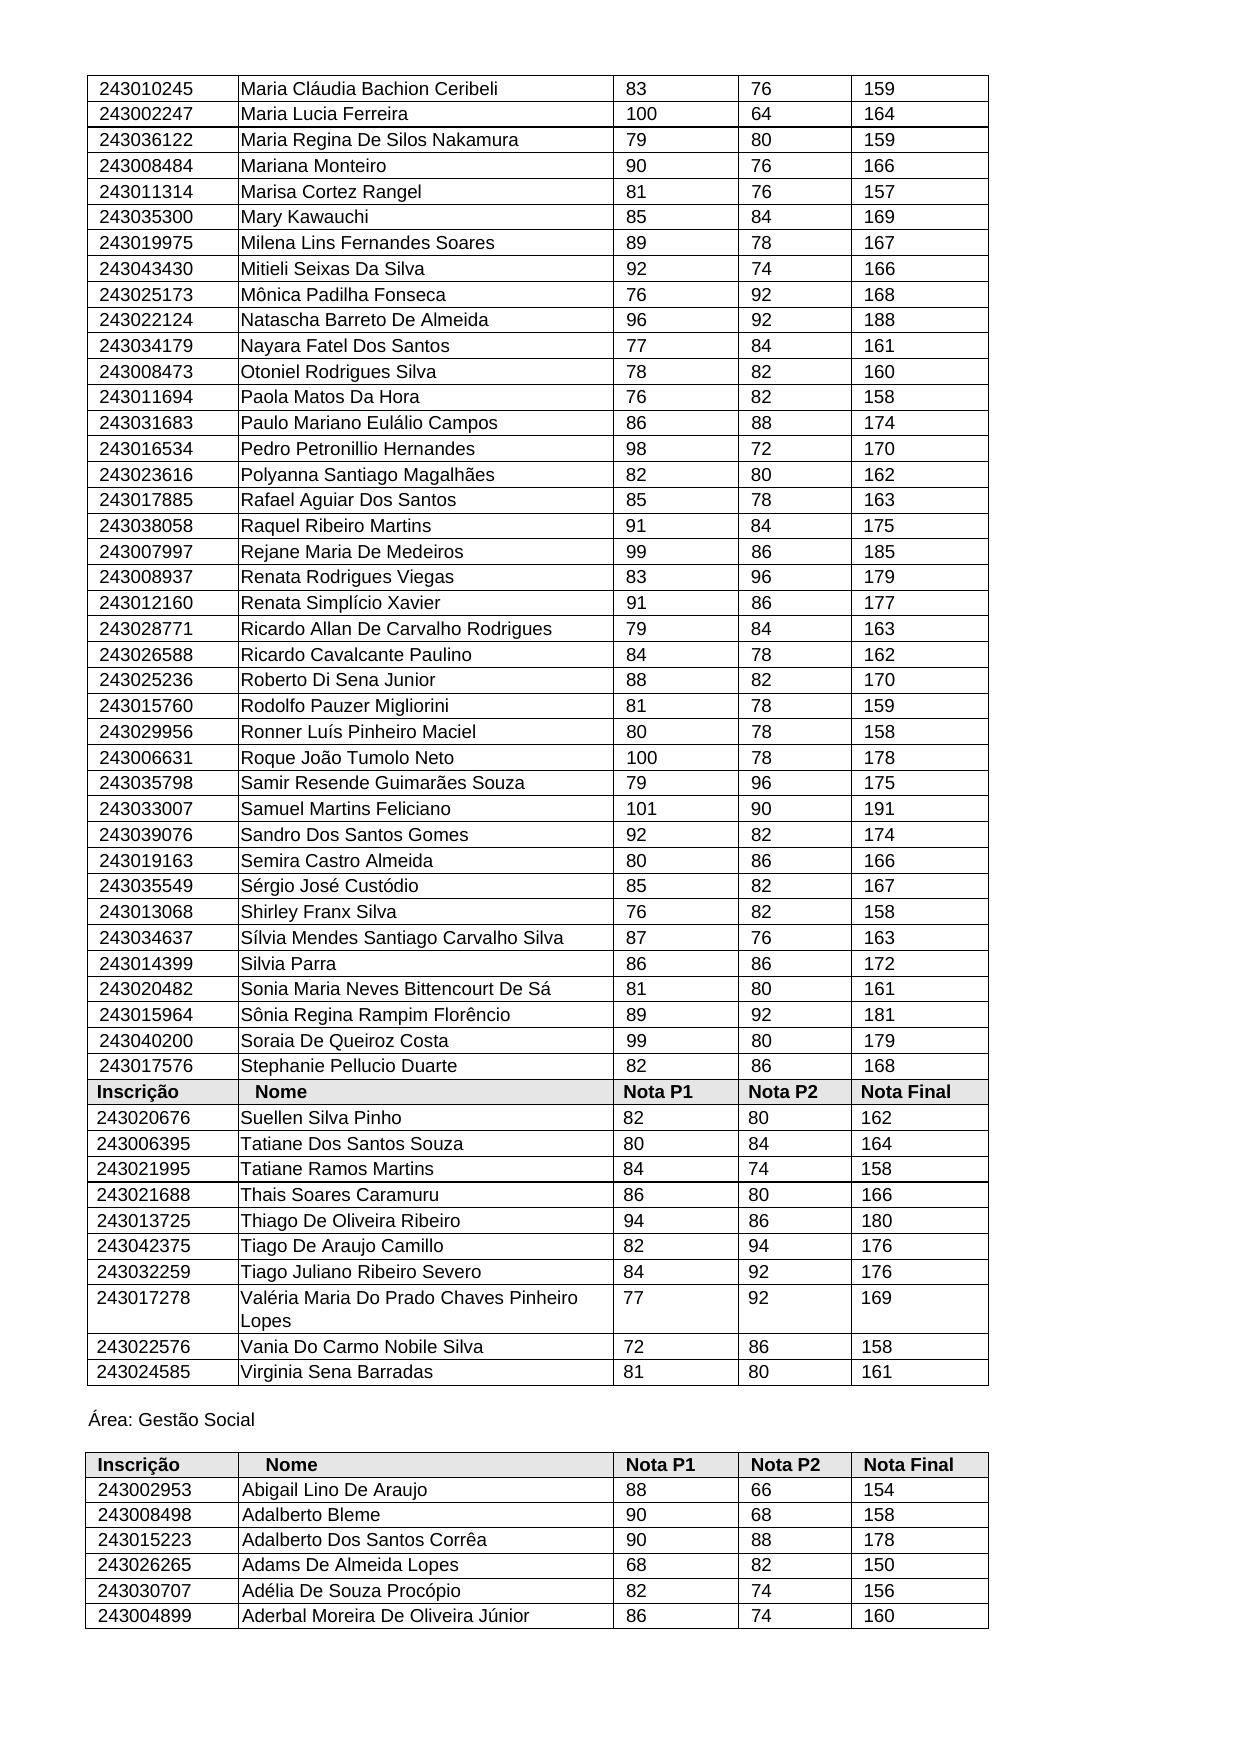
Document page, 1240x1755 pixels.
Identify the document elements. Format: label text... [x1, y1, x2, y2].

table_cell 79 [614, 616, 738, 641]
table_cell 243007997 [88, 539, 238, 564]
table_cell 243023616 [88, 462, 238, 487]
table_cell Polyanna Santiago Magalhães [239, 462, 613, 487]
table_cell 101 [614, 796, 738, 821]
table_cell 66 [739, 1478, 851, 1502]
table_cell 166 [852, 1183, 988, 1207]
table_cell 243021688 [88, 1183, 238, 1207]
table_cell 243030707 [86, 1579, 238, 1603]
table_cell 89 [614, 230, 738, 255]
table_cell 84 [614, 642, 738, 667]
table_cell Rodolfo Pauzer Migliorini [239, 694, 613, 718]
table_cell 176 [852, 1234, 988, 1258]
table_cell Paola Matos Da Hora [239, 385, 613, 409]
table_cell 82 [739, 822, 851, 847]
table_cell 243022576 [88, 1334, 238, 1359]
table_cell 76 [739, 76, 851, 101]
table_cell Ricardo Cavalcante Paulino [239, 642, 613, 667]
table_cell Samir Resende Guimarães Souza [239, 771, 613, 795]
table_cell 84 [614, 1260, 738, 1284]
table_cell 243026588 [88, 642, 238, 667]
table_cell Marisa Cortez Rangel [239, 179, 613, 204]
table_cell 243015760 [88, 694, 238, 718]
table_cell 243043430 [88, 256, 238, 281]
table_cell 76 [614, 899, 738, 924]
table_cell 86 [739, 951, 851, 976]
table_cell Sonia Maria Neves Bittencourt De Sá [239, 977, 613, 1001]
table_cell 92 [614, 256, 738, 281]
table_cell 80 [739, 1105, 851, 1130]
table_cell Tatiane Dos Santos Souza [239, 1131, 613, 1156]
table_cell 167 [852, 230, 988, 255]
table_cell 81 [614, 694, 738, 718]
table_cell 82 [739, 385, 851, 409]
table_cell 90 [739, 796, 851, 821]
table_cell Aderbal Moreira De Oliveira Júnior [239, 1604, 613, 1628]
table_cell 156 [852, 1579, 988, 1603]
table_cell 172 [852, 951, 988, 976]
table_cell 243024585 [88, 1360, 238, 1384]
table_cell 86 [614, 1604, 738, 1628]
table_cell 80 [739, 128, 851, 152]
table_cell 85 [614, 874, 738, 898]
text Área: Gestão Social [88, 1408, 1152, 1430]
table_cell 243011314 [88, 179, 238, 204]
table_cell 76 [614, 385, 738, 409]
table_cell 74 [739, 1604, 851, 1628]
table_cell 243006395 [88, 1131, 238, 1156]
table_cell 68 [614, 1554, 738, 1577]
table_cell 159 [852, 128, 988, 152]
table_cell Maria Lucia Ferreira [239, 102, 613, 126]
table_cell 243015223 [86, 1528, 238, 1552]
table_cell 166 [852, 256, 988, 281]
table_cell 157 [852, 179, 988, 204]
table_cell 90 [614, 1528, 738, 1552]
table_cell 80 [739, 1183, 851, 1207]
table_cell 243017278 [88, 1285, 238, 1333]
table_header Nome [239, 1453, 613, 1477]
table_cell 82 [739, 359, 851, 384]
table_cell 243004899 [86, 1604, 238, 1628]
table_cell 86 [614, 1183, 738, 1207]
table_cell 243042375 [88, 1234, 238, 1258]
table_cell Renata Rodrigues Viegas [239, 565, 613, 589]
table_cell Virginia Sena Barradas [239, 1360, 613, 1384]
table_cell 79 [614, 771, 738, 795]
table_cell 92 [614, 822, 738, 847]
table_cell 77 [614, 1285, 738, 1333]
table_cell 82 [614, 1234, 738, 1258]
table_cell 74 [739, 1579, 851, 1603]
table_cell 160 [852, 1604, 988, 1628]
table_cell 92 [739, 282, 851, 307]
table_cell 79 [614, 128, 738, 152]
table_cell 168 [852, 282, 988, 307]
table_cell 76 [739, 153, 851, 178]
table_cell Vania Do Carmo Nobile Silva [239, 1334, 613, 1359]
table_header Nota P2 [739, 1453, 851, 1477]
table_cell 100 [614, 745, 738, 770]
table_cell Nome [239, 1080, 613, 1104]
table_cell Roberto Di Sena Junior [239, 668, 613, 692]
table_cell 90 [614, 153, 738, 178]
table_cell 78 [614, 359, 738, 384]
table_cell Ronner Luís Pinheiro Maciel [239, 719, 613, 744]
table_cell 78 [739, 694, 851, 718]
table_cell 243013725 [88, 1208, 238, 1233]
table_cell Samuel Martins Feliciano [239, 796, 613, 821]
table_cell 243008498 [86, 1503, 238, 1527]
table_cell 80 [614, 1131, 738, 1156]
table_cell 162 [852, 462, 988, 487]
table_cell 170 [852, 668, 988, 692]
table_cell 243021995 [88, 1157, 238, 1181]
table_cell Rejane Maria De Medeiros [239, 539, 613, 564]
table_cell 179 [852, 1028, 988, 1053]
table_cell 166 [852, 848, 988, 873]
table_cell 158 [852, 1503, 988, 1527]
table_cell 80 [739, 1028, 851, 1053]
table_cell Otoniel Rodrigues Silva [239, 359, 613, 384]
table_cell 82 [739, 668, 851, 692]
table_cell 164 [852, 102, 988, 126]
table_cell 96 [739, 771, 851, 795]
table_cell Soraia De Queiroz Costa [239, 1028, 613, 1053]
table_cell 74 [739, 256, 851, 281]
table_cell 91 [614, 514, 738, 538]
table_cell 92 [739, 308, 851, 332]
table_cell 91 [614, 591, 738, 615]
table_cell 86 [739, 848, 851, 873]
table_cell 243032259 [88, 1260, 238, 1284]
table_cell 178 [852, 745, 988, 770]
table_cell 82 [614, 1054, 738, 1078]
table_cell 175 [852, 771, 988, 795]
table_cell Abigail Lino De Araujo [239, 1478, 613, 1502]
table_cell 175 [852, 514, 988, 538]
table_cell 158 [852, 1334, 988, 1359]
table_cell Tiago Juliano Ribeiro Severo [239, 1260, 613, 1284]
table_cell 243036122 [88, 128, 238, 152]
table_cell 174 [852, 822, 988, 847]
table_cell Milena Lins Fernandes Soares [239, 230, 613, 255]
table_cell 154 [852, 1478, 988, 1502]
table_cell 174 [852, 411, 988, 435]
table_cell 88 [614, 668, 738, 692]
table_cell Sandro Dos Santos Gomes [239, 822, 613, 847]
table_cell 243025173 [88, 282, 238, 307]
table_cell 84 [614, 1157, 738, 1181]
table_cell 84 [739, 1131, 851, 1156]
table_cell 88 [739, 1528, 851, 1552]
table_cell Thiago De Oliveira Ribeiro [239, 1208, 613, 1233]
table_cell Nota Final [852, 1080, 988, 1104]
table_cell 243020482 [88, 977, 238, 1001]
table_cell 161 [852, 1360, 988, 1384]
table_cell 191 [852, 796, 988, 821]
table_cell 86 [739, 591, 851, 615]
table_cell 243031683 [88, 411, 238, 435]
table_cell 82 [614, 1579, 738, 1603]
table_cell 243034637 [88, 925, 238, 950]
table_cell Tatiane Ramos Martins [239, 1157, 613, 1181]
table_cell Mariana Monteiro [239, 153, 613, 178]
table_cell 167 [852, 874, 988, 898]
table_cell 243035549 [88, 874, 238, 898]
table_cell 80 [739, 977, 851, 1001]
table_cell 88 [614, 1478, 738, 1502]
table_cell 243019163 [88, 848, 238, 873]
table_cell 243008937 [88, 565, 238, 589]
table_cell 170 [852, 436, 988, 461]
table_cell 178 [852, 1528, 988, 1552]
table_cell 72 [614, 1334, 738, 1359]
table_cell 96 [739, 565, 851, 589]
table_cell Sérgio José Custódio [239, 874, 613, 898]
table_cell Maria Cláudia Bachion Ceribeli [239, 76, 613, 101]
table_cell 78 [739, 488, 851, 512]
table_cell 158 [852, 719, 988, 744]
table_cell 81 [614, 977, 738, 1001]
table_cell 94 [614, 1208, 738, 1233]
table_cell Suellen Silva Pinho [239, 1105, 613, 1130]
table_cell 68 [739, 1503, 851, 1527]
table_cell 243035300 [88, 205, 238, 229]
table_cell 243034179 [88, 333, 238, 358]
table_cell 80 [739, 462, 851, 487]
table_cell 74 [739, 1157, 851, 1181]
table_cell 160 [852, 359, 988, 384]
table_cell 243029956 [88, 719, 238, 744]
table_cell 86 [739, 539, 851, 564]
table_cell 86 [739, 1334, 851, 1359]
table_cell Inscrição [88, 1080, 238, 1104]
table_cell 92 [739, 1002, 851, 1027]
table_cell 85 [614, 488, 738, 512]
table_cell 92 [739, 1285, 851, 1333]
table_cell 179 [852, 565, 988, 589]
table_cell 84 [739, 333, 851, 358]
table_cell Nota P1 [614, 1080, 738, 1104]
table_cell 78 [739, 642, 851, 667]
table_cell 166 [852, 153, 988, 178]
table_cell Sílvia Mendes Santiago Carvalho Silva [239, 925, 613, 950]
table_cell Roque João Tumolo Neto [239, 745, 613, 770]
table_cell 85 [614, 205, 738, 229]
table_cell 243035798 [88, 771, 238, 795]
table_cell Mary Kawauchi [239, 205, 613, 229]
table_cell 83 [614, 76, 738, 101]
table_cell Tiago De Araujo Camillo [239, 1234, 613, 1258]
table_cell 243033007 [88, 796, 238, 821]
table_cell 88 [739, 411, 851, 435]
table_cell Rafael Aguiar Dos Santos [239, 488, 613, 512]
table_cell Valéria Maria Do Prado Chaves Pinheiro Lopes [239, 1285, 613, 1333]
table_cell 176 [852, 1260, 988, 1284]
table_cell 99 [614, 1028, 738, 1053]
table_cell 84 [739, 616, 851, 641]
table_cell 82 [739, 899, 851, 924]
table_cell 161 [852, 977, 988, 1001]
table_cell Pedro Petronillio Hernandes [239, 436, 613, 461]
table_header Nota Final [852, 1453, 988, 1477]
table_cell Paulo Mariano Eulálio Campos [239, 411, 613, 435]
table_cell 168 [852, 1054, 988, 1078]
table_cell 243008484 [88, 153, 238, 178]
table_cell Silvia Parra [239, 951, 613, 976]
table_cell 77 [614, 333, 738, 358]
table_cell 64 [739, 102, 851, 126]
table_cell 243015964 [88, 1002, 238, 1027]
table_cell 169 [852, 1285, 988, 1333]
table_cell 164 [852, 1131, 988, 1156]
table_cell 76 [614, 282, 738, 307]
table_cell 159 [852, 76, 988, 101]
table_cell 243022124 [88, 308, 238, 332]
table_cell Natascha Barreto De Almeida [239, 308, 613, 332]
table_cell 243019975 [88, 230, 238, 255]
table_cell 100 [614, 102, 738, 126]
table_cell 163 [852, 616, 988, 641]
table_cell 161 [852, 333, 988, 358]
table_cell 162 [852, 642, 988, 667]
table_cell Sônia Regina Rampim Florêncio [239, 1002, 613, 1027]
table_cell 81 [614, 179, 738, 204]
table_cell Ricardo Allan De Carvalho Rodrigues [239, 616, 613, 641]
table_cell Adalberto Dos Santos Corrêa [239, 1528, 613, 1552]
table_cell 80 [739, 1360, 851, 1384]
table_cell 180 [852, 1208, 988, 1233]
table_cell 158 [852, 1157, 988, 1181]
table_cell 98 [614, 436, 738, 461]
table_cell 243039076 [88, 822, 238, 847]
table_cell 76 [739, 925, 851, 950]
table_cell Mônica Padilha Fonseca [239, 282, 613, 307]
table_cell 243002247 [88, 102, 238, 126]
table_cell 86 [614, 951, 738, 976]
table_cell 177 [852, 591, 988, 615]
table_cell 80 [614, 719, 738, 744]
table_cell 150 [852, 1554, 988, 1577]
table_cell 158 [852, 385, 988, 409]
table_cell 89 [614, 1002, 738, 1027]
table_cell 86 [614, 411, 738, 435]
table_cell 181 [852, 1002, 988, 1027]
table_cell 158 [852, 899, 988, 924]
table_cell 96 [614, 308, 738, 332]
table_cell 243040200 [88, 1028, 238, 1053]
table_cell 159 [852, 694, 988, 718]
table_cell 82 [739, 1554, 851, 1577]
table_cell 78 [739, 719, 851, 744]
table_cell 243017885 [88, 488, 238, 512]
table_cell 72 [739, 436, 851, 461]
table_cell Adams De Almeida Lopes [239, 1554, 613, 1577]
table_cell 243038058 [88, 514, 238, 538]
table_cell Raquel Ribeiro Martins [239, 514, 613, 538]
table_cell Nayara Fatel Dos Santos [239, 333, 613, 358]
table_cell Semira Castro Almeida [239, 848, 613, 873]
table_header Inscrição [86, 1453, 238, 1477]
table_cell 94 [739, 1234, 851, 1258]
table_cell 243028771 [88, 616, 238, 641]
table_cell 243014399 [88, 951, 238, 976]
table_cell 86 [739, 1208, 851, 1233]
table_cell 82 [614, 1105, 738, 1130]
table_cell 84 [739, 205, 851, 229]
table_cell 87 [614, 925, 738, 950]
table_cell 90 [614, 1503, 738, 1527]
table_cell Mitieli Seixas Da Silva [239, 256, 613, 281]
table_cell 78 [739, 745, 851, 770]
table_cell Nota P2 [739, 1080, 851, 1104]
table_cell 243002953 [86, 1478, 238, 1502]
table_cell 243011694 [88, 385, 238, 409]
table_cell 84 [739, 514, 851, 538]
table_cell 92 [739, 1260, 851, 1284]
table_cell 163 [852, 488, 988, 512]
table_cell 185 [852, 539, 988, 564]
table_cell 243006631 [88, 745, 238, 770]
table_cell 163 [852, 925, 988, 950]
table_cell 243016534 [88, 436, 238, 461]
table_cell 243017576 [88, 1054, 238, 1078]
table_cell 243008473 [88, 359, 238, 384]
table_cell 81 [614, 1360, 738, 1384]
table_cell 188 [852, 308, 988, 332]
table_cell 76 [739, 179, 851, 204]
table_header Nota P1 [614, 1453, 738, 1477]
table_cell 169 [852, 205, 988, 229]
table_cell 243013068 [88, 899, 238, 924]
table_cell Adélia De Souza Procópio [239, 1579, 613, 1603]
table_cell Thais Soares Caramuru [239, 1183, 613, 1207]
table_cell Shirley Franx Silva [239, 899, 613, 924]
table_cell 78 [739, 230, 851, 255]
table_cell 80 [614, 848, 738, 873]
table_cell Stephanie Pellucio Duarte [239, 1054, 613, 1078]
table_cell 83 [614, 565, 738, 589]
table_cell 243010245 [88, 76, 238, 101]
table_cell 86 [739, 1054, 851, 1078]
table_cell 82 [739, 874, 851, 898]
table_cell 99 [614, 539, 738, 564]
table_cell Maria Regina De Silos Nakamura [239, 128, 613, 152]
table_cell 162 [852, 1105, 988, 1130]
table_cell Renata Simplício Xavier [239, 591, 613, 615]
table_cell Adalberto Bleme [239, 1503, 613, 1527]
table_cell 243012160 [88, 591, 238, 615]
table_cell 82 [614, 462, 738, 487]
table_cell 243025236 [88, 668, 238, 692]
table_cell 243026265 [86, 1554, 238, 1577]
table_cell 243020676 [88, 1105, 238, 1130]
